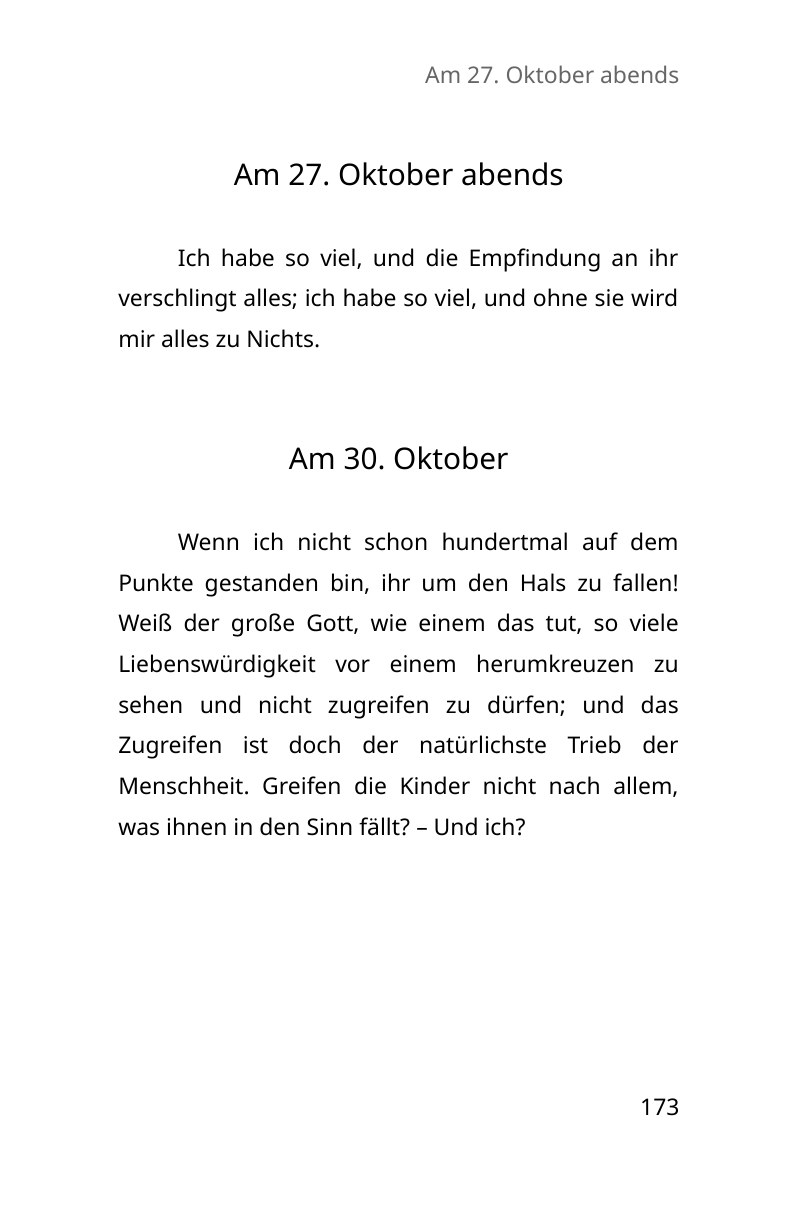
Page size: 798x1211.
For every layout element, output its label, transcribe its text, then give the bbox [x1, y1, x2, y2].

text Ich habe so viel, und die Empfindung an ihr verschlingt alles; ich habe so viel, und ohne sie wird mir alles zu Nichts. [118, 217, 679, 354]
subtitle Am 30. Oktober [118, 399, 679, 478]
text Wenn ich nicht schon hundertmal auf dem Punkte gestanden bin, ihr um den Hals zu fallen! Weiß der große Gott, wie einem das tut, so viele Liebenswürdigkeit vor einem herumkreuzen zu sehen und nicht zugreifen zu dürfen; und das Zugreifen ist doch der natürlichste Trieb der Menschheit. Greifen die Kinder nicht nach allem, was ihnen in den Sinn fällt? – Und ich? [118, 502, 679, 842]
subtitle Am 27. Oktober abends [118, 120, 679, 194]
